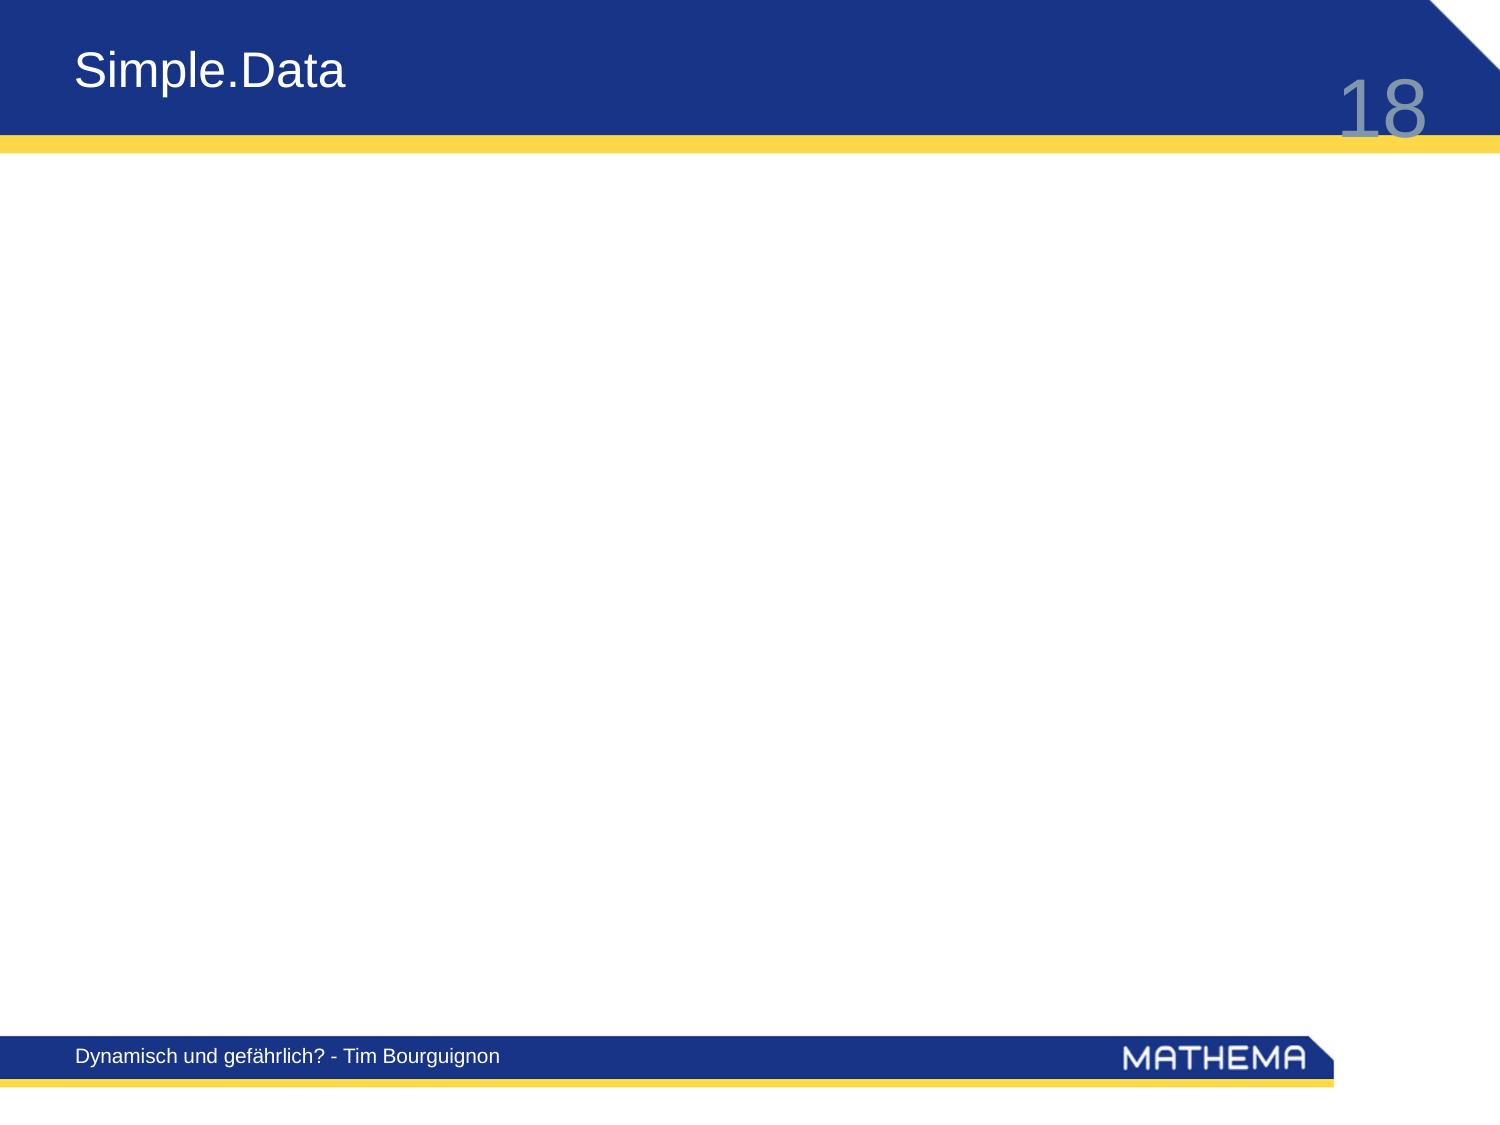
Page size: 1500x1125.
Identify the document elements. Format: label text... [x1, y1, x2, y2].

picture [0, 0, 1500, 1125]
title Simple.Data [73, 40, 1276, 100]
